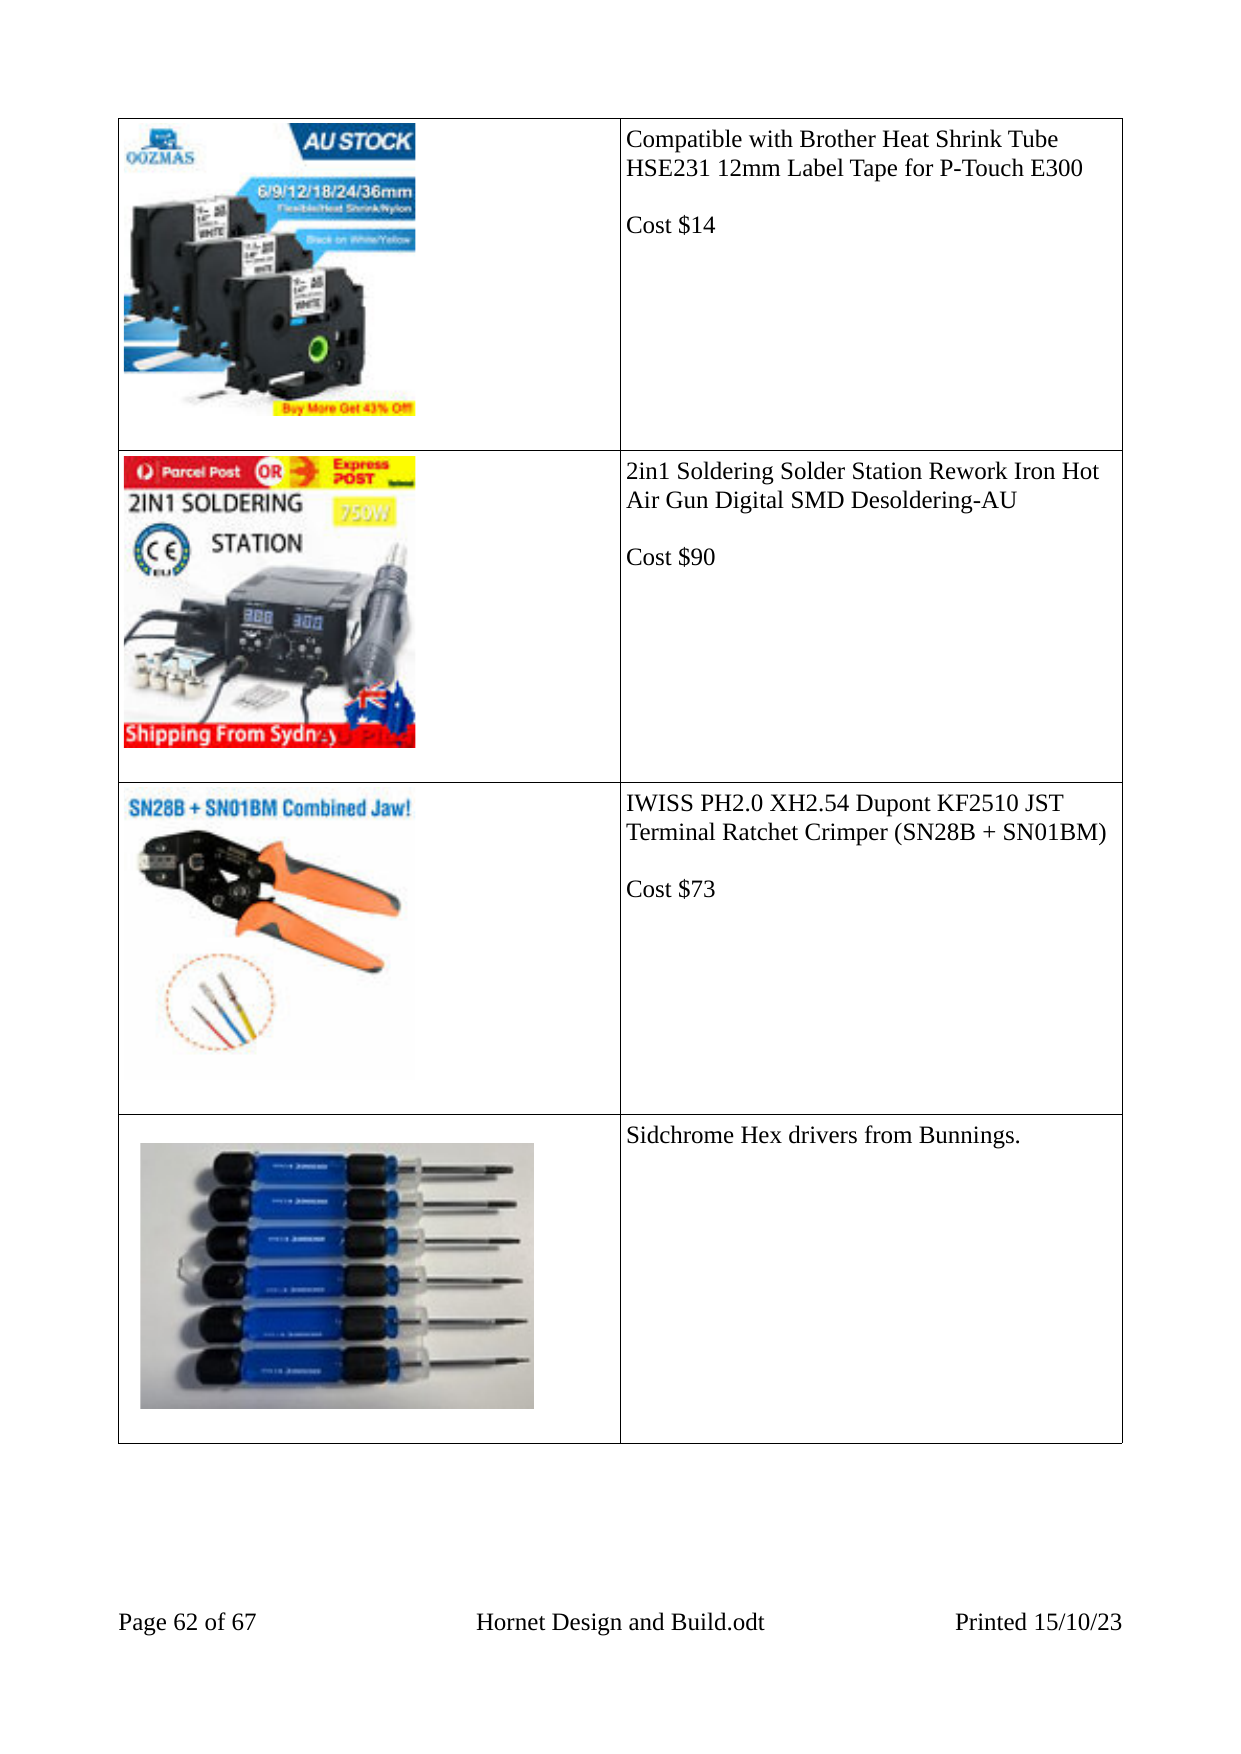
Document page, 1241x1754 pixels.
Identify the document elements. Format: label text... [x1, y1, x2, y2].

table_cell Compatible with Brother Heat Shrink Tube HSE231 12mm Label Tape for P-Touch E300 Cost $14 [621, 119, 1122, 450]
table_cell [119, 1115, 620, 1443]
table_cell 2in1 Soldering Solder Station Rework Iron Hot Air Gun Digital SMD Desoldering-AU Cost $90 [621, 451, 1122, 782]
table_cell Sidchrome Hex drivers from Bunnings. [621, 1115, 1122, 1443]
picture [140, 1143, 534, 1409]
picture [123, 123, 416, 416]
picture [123, 787, 416, 1080]
picture [123, 456, 416, 748]
table_cell [119, 783, 620, 1114]
table_cell [119, 451, 620, 782]
table_cell [119, 119, 620, 450]
table_cell IWISS PH2.0 XH2.54 Dupont KF2510 JST Terminal Ratchet Crimper (SN28B + SN01BM) Cost $73 [621, 783, 1122, 1114]
